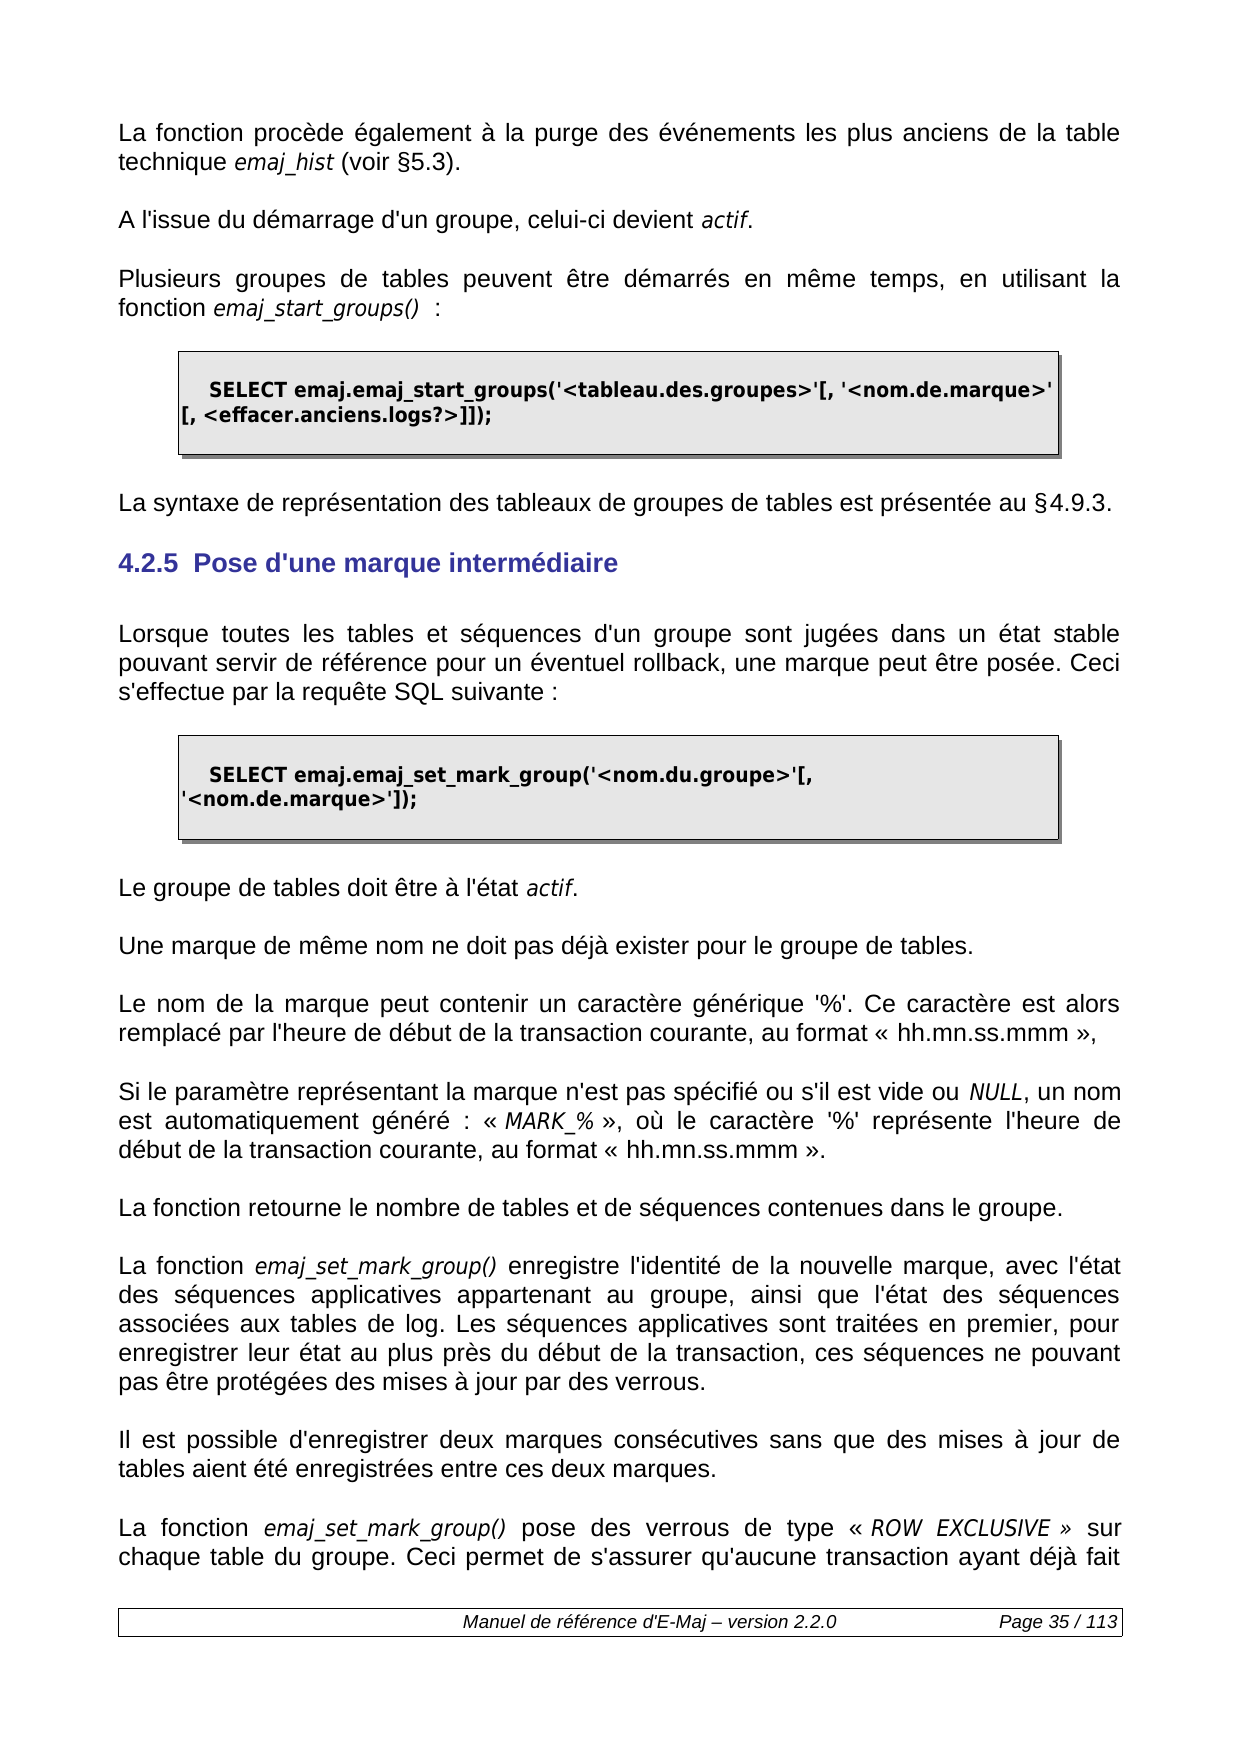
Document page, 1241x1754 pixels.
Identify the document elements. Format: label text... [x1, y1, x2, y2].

text Plusieurs groupes de tables peuvent être démarrés en même temps, en utilisant la fonction emaj_start_groups() : [118, 263, 1122, 322]
text Il est possible d'enregistrer deux marques consécutives sans que des mises à jour de tables aient été enregistrées entre ces deux marques. [118, 1425, 1122, 1483]
text La fonction emaj_set_mark_group() enregistre l'identité de la nouvelle marque, avec l'état des séquences applicatives appartenant au groupe, ainsi que l'état des séquences associées aux tables de log. Les séquences applicatives sont traitées en premier, pour enregistrer leur état au plus près du début de la transaction, ces séquences ne pouvant pas être protégées des mises à jour par des verrous. [118, 1251, 1122, 1396]
text Une marque de même nom ne doit pas déjà exister pour le groupe de tables. [118, 931, 1122, 960]
text La fonction procède également à la purge des événements les plus anciens de la table technique emaj_hist (voir §5.3). [118, 118, 1122, 176]
text La syntaxe de représentation des tableaux de groupes de tables est présentée au §4.9.3. [118, 488, 1122, 517]
text La fonction retourne le nombre de tables et de séquences contenues dans le groupe. [118, 1193, 1122, 1222]
text A l'issue du démarrage d'un groupe, celui-ci devient actif. [118, 205, 1122, 234]
text Le nom de la marque peut contenir un caractère générique '%'. Ce caractère est alors remplacé par l'heure de début de la transaction courante, au format « hh.mn.ss.mmm », [118, 989, 1122, 1047]
text Si le paramètre représentant la marque n'est pas spécifié ou s'il est vide ou NULL, un nom est automatiquement généré : « MARK_% », où le caractère '%' représente l'heure de début de la transaction courante, au format « hh.mn.ss.mmm ». [118, 1076, 1122, 1164]
text Lorsque toutes les tables et séquences d'un groupe sont jugées dans un état stable pouvant servir de référence pour un éventuel rollback, une marque peut être posée. Ceci s'effectue par la requête SQL suivante : [118, 619, 1122, 706]
text Le groupe de tables doit être à l'état actif. [118, 873, 1122, 902]
subtitle Pose d'une marque intermédiaire [118, 546, 1122, 577]
text La fonction emaj_set_mark_group() pose des verrous de type « ROW EXCLUSIVE » sur chaque table du groupe. Ceci permet de s'assurer qu'aucune transaction ayant déjà fait [118, 1512, 1122, 1571]
text SELECT emaj.emaj_start_groups('<tableau.des.groupes>'[, '<nom.de.marque>' [, <effacer.anciens.logs?>]]); [179, 375, 1058, 424]
text SELECT emaj.emaj_set_mark_group('<nom.du.groupe>'[, '<nom.de.marque>']); [179, 760, 1058, 809]
